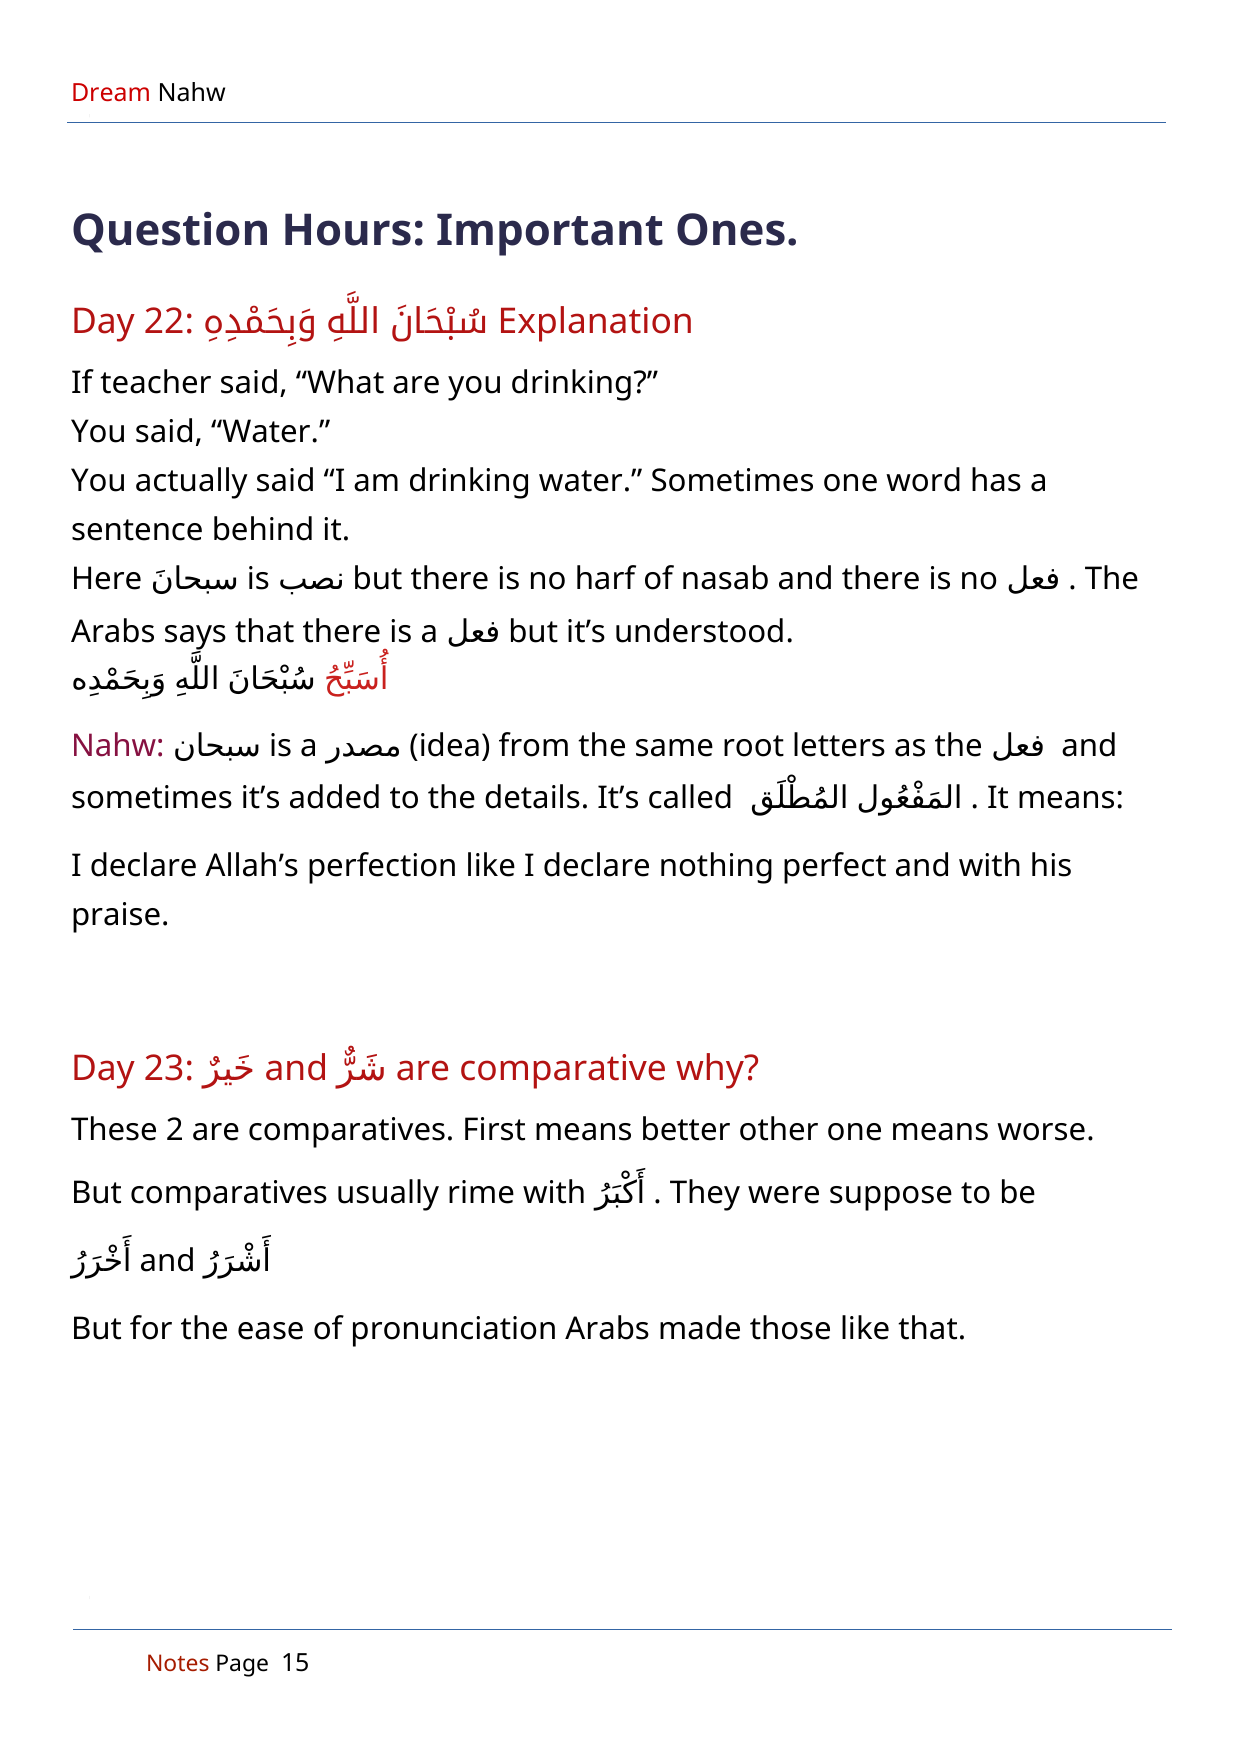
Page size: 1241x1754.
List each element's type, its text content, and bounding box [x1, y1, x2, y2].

text أَخْرَرُ and أَشْرَرُ [71, 1238, 1169, 1284]
text أُسَبِّحُ سُبْحَانَ اللَّهِ وَبِحَمْدِه [71, 662, 1169, 702]
text You said, “Water.” [71, 409, 1169, 452]
text You actually said “I am drinking water.” Sometimes one word has a sentence behind it. [71, 458, 1169, 550]
text These 2 are comparatives. First means better other one means worse. [71, 1107, 1169, 1149]
subtitle Day 23: خَيرٌ and شَرٌّ are comparative why? [71, 1042, 1169, 1094]
subtitle Question Hours: Important Ones. [71, 198, 1169, 258]
text I declare Allah’s perfection like I declare nothing perfect and with his praise. [71, 843, 1169, 935]
text But for the ease of pronunciation Arabs made those like that. [71, 1306, 1169, 1348]
text If teacher said, “What are you drinking?” [71, 360, 1169, 403]
text Nahw: سبحان is a مصدر (idea) from the same root letters as the فعل and sometimes it’s added to the details. It’s called المَفْعُول المُطْلَق . It means: [71, 723, 1169, 822]
text Here سبحانَ is نصب but there is no harf of nasab and there is no فعل . The Arabs says that there is a فعل but it’s understood. [71, 556, 1169, 655]
subtitle Day 22: سُبْحَانَ اللَّهِ وَبِحَمْدِهِ Explanation [71, 296, 1169, 348]
text But comparatives usually rime with أَكْبَرُ . They were suppose to be [71, 1170, 1169, 1217]
